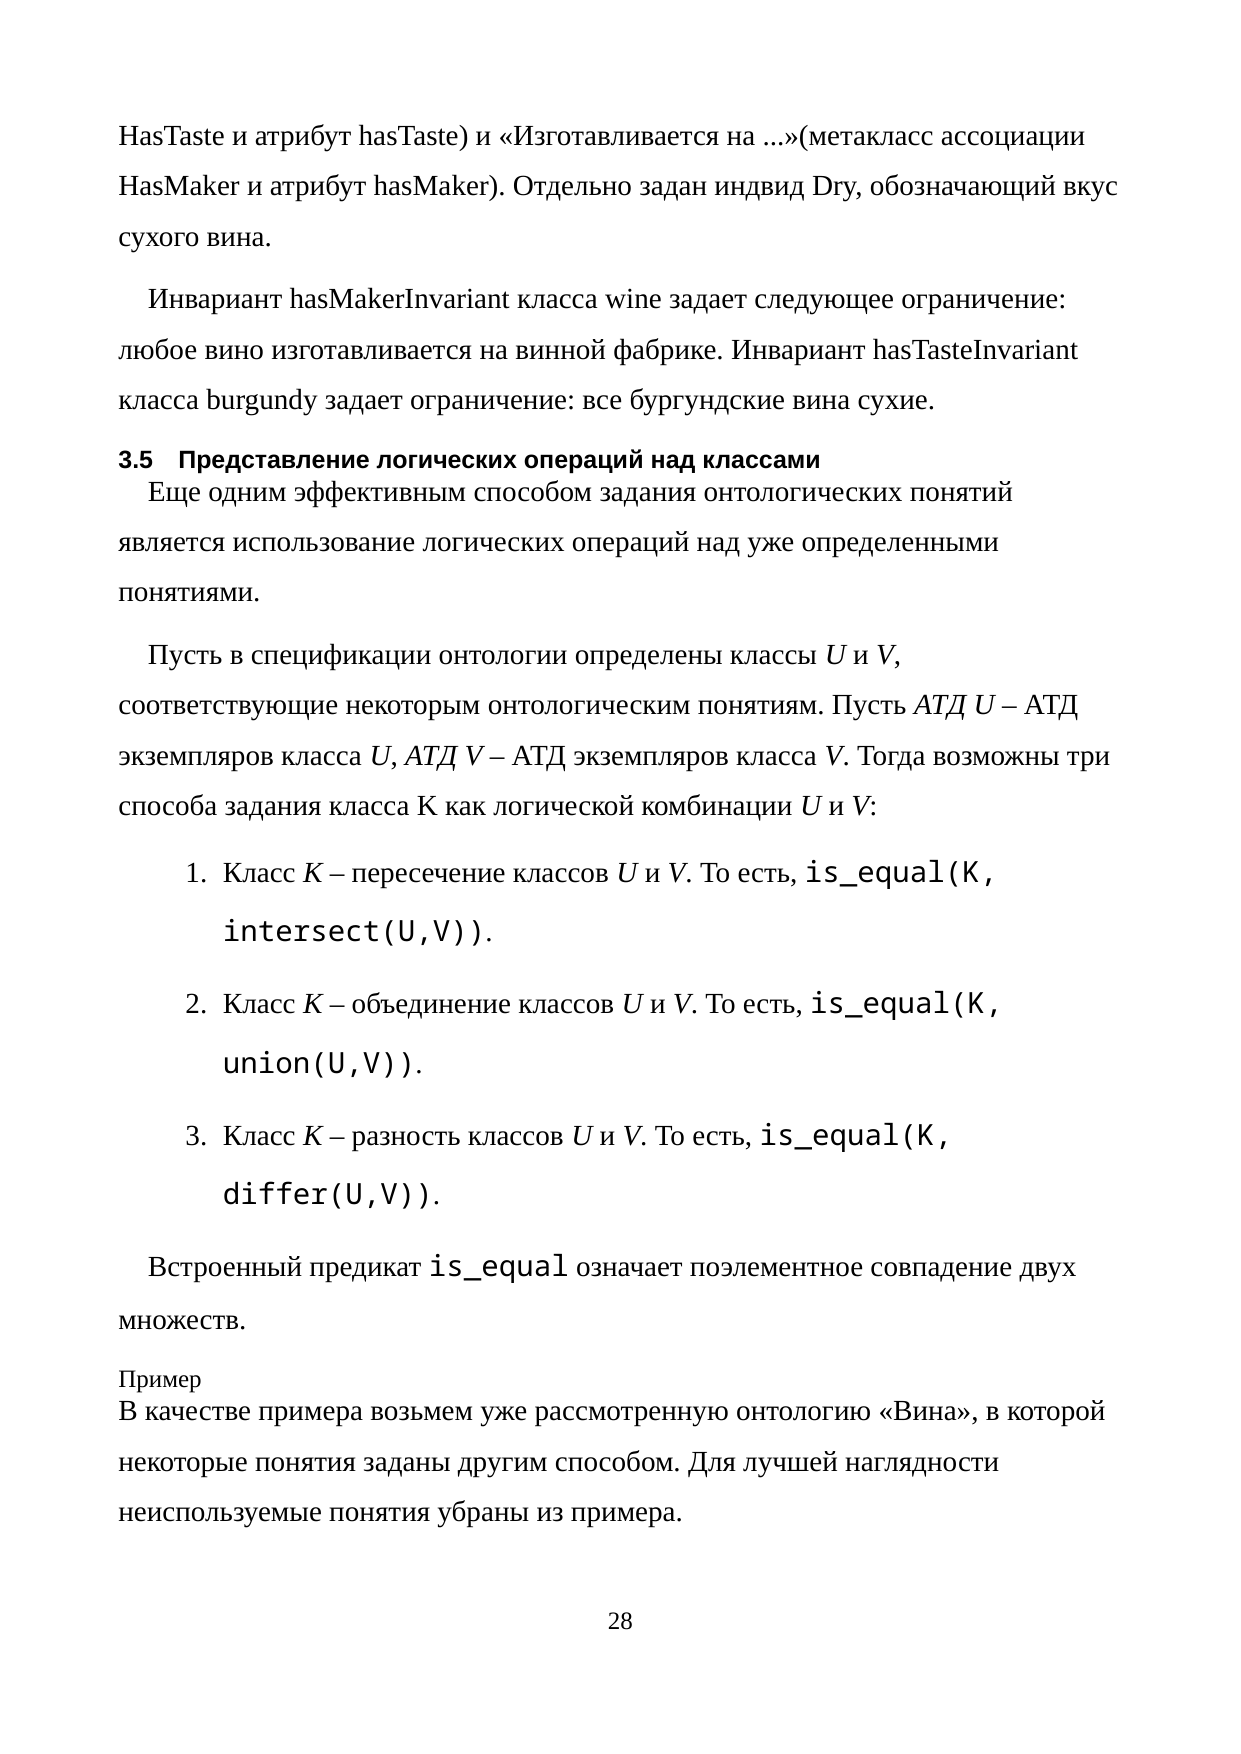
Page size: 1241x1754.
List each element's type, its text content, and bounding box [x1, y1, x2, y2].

text Инвариант hasMakerInvariant класса wine задает следующее ограничение: любое вино изготавливается на винной фабрике. Инвариант hasTasteInvariant класса burgundy задает ограничение: все бургундские вина сухие. [118, 282, 1122, 416]
subtitle Представление логических операций над классами [118, 445, 1122, 474]
text Встроенный предикат is_equal означает поэлементное совпадение двух множеств. [118, 1245, 1122, 1335]
list Класс K – пересечение классов U и V. То есть, is_equal(K, intersect(U,V)). [185, 851, 1122, 950]
text Еще одним эффективным способом задания онтологических понятий является использование логических операций над уже определенными понятиями. [118, 474, 1122, 608]
list Класс K – объединение классов U и V. То есть, is_equal(K, union(U,V)). [185, 982, 1122, 1082]
text В качестве примера возьмем уже рассмотренную онтологию «Вина», в которой некоторые понятия заданы другим способом. Для лучшей наглядности неиспользуемые понятия убраны из примера. [118, 1393, 1122, 1527]
text HasTaste и атрибут hasTaste) и «Изготавливается на ...»(метакласс ассоциации HasMaker и атрибут hasMaker). Отдельно задан индвид Dry, обозначающий вкус сухого вина. [118, 118, 1122, 252]
text Пусть в спецификации онтологии определены классы U и V, соответствующие некоторым онтологическим понятиям. Пусть АТД U – АТД экземпляров класса U, АТД V – АТД экземпляров класса V. Тогда возможны три способа задания класса K как логической комбинации U и V: [118, 637, 1122, 822]
text Пример [118, 1364, 1122, 1393]
list Класс K – разность классов U и V. То есть, is_equal(K, differ(U,V)). [185, 1114, 1122, 1213]
